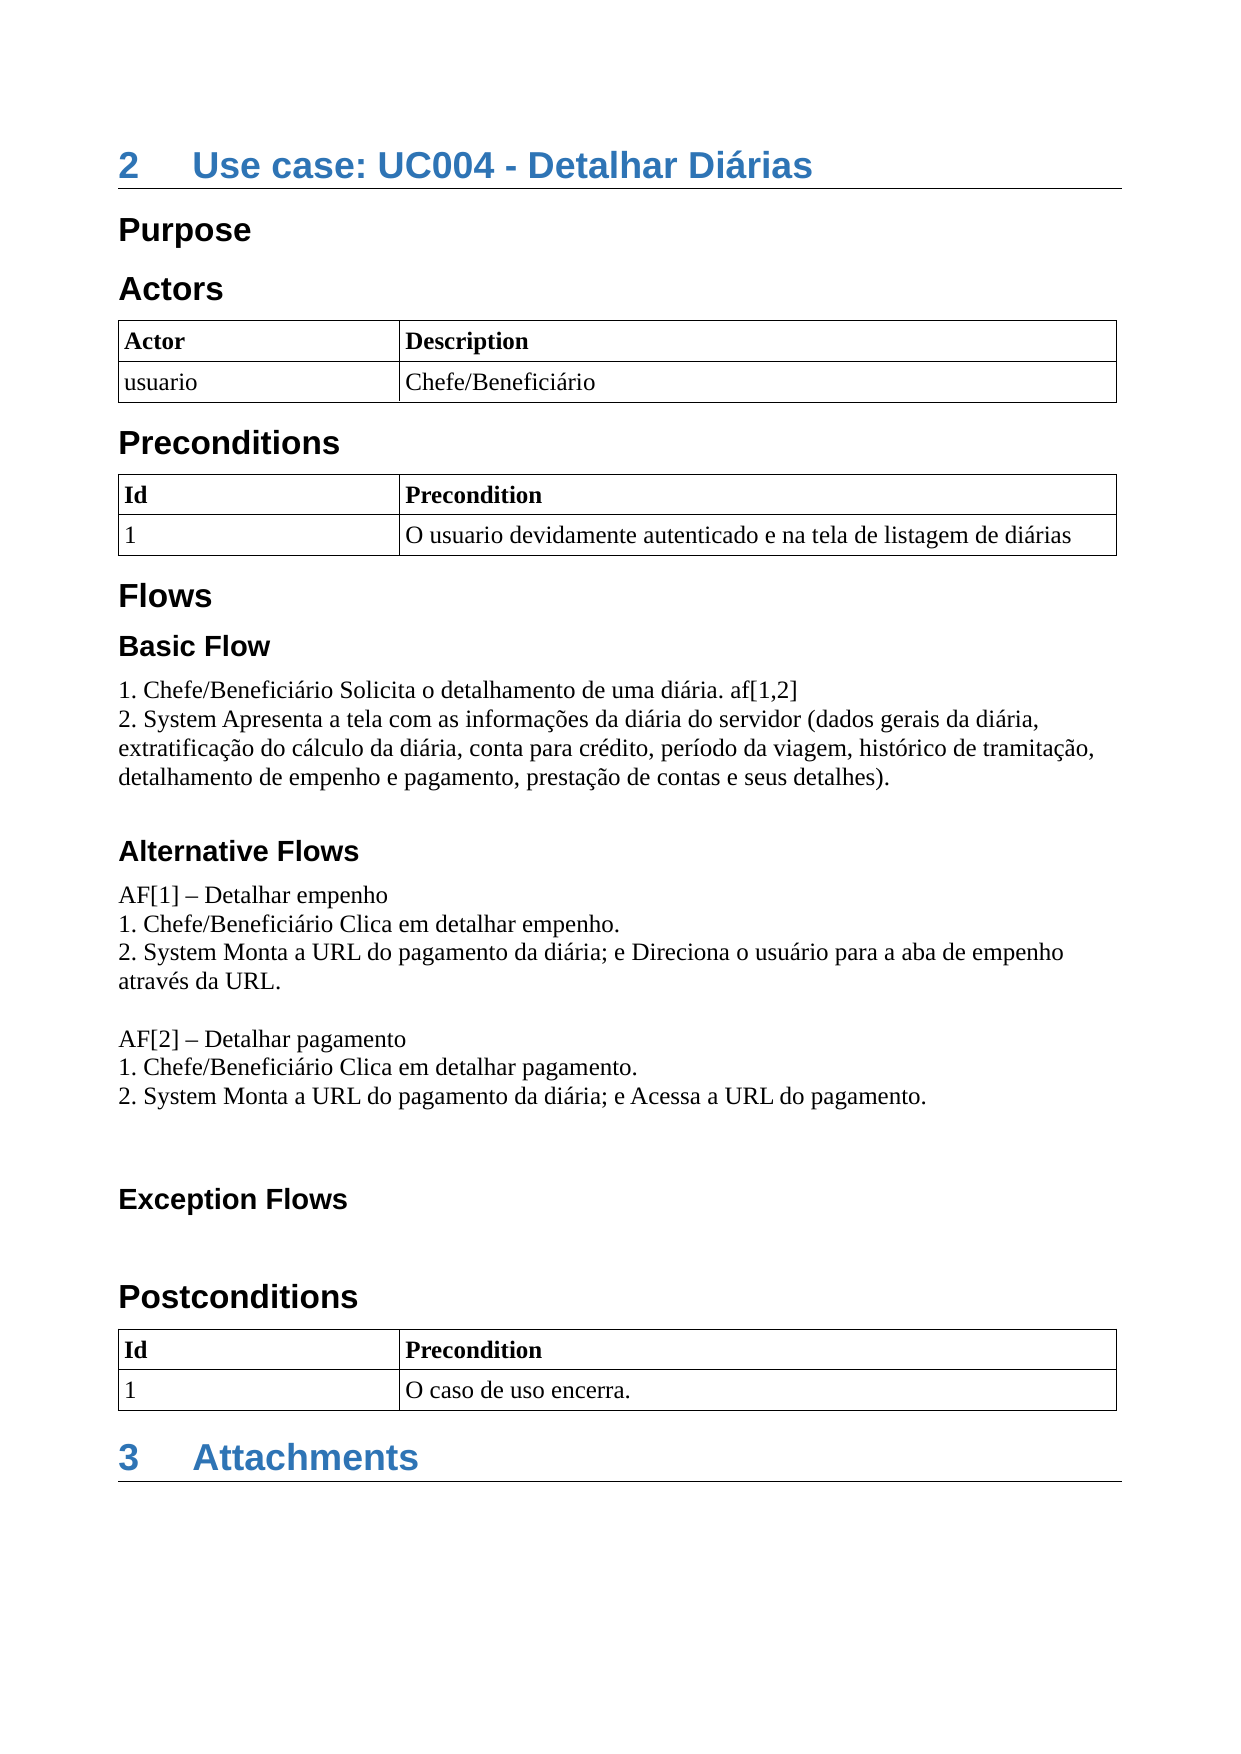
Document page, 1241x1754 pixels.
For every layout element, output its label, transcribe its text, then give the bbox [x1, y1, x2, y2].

table_cell 1 [119, 515, 399, 555]
table_cell usuario [119, 362, 399, 401]
table_header Id [119, 475, 399, 514]
subtitle Actors [118, 269, 1122, 307]
subtitle Preconditions [118, 423, 1122, 461]
text 1. Chefe/Beneficiário Solicita o detalhamento de uma diária. af[1,2] [118, 676, 1122, 704]
table_header Id [119, 1330, 399, 1369]
subtitle Exception Flows [118, 1182, 1122, 1216]
text 2. System Monta a URL do pagamento da diária; e Acessa a URL do pagamento. [118, 1081, 1122, 1110]
table_cell O caso de uso encerra. [400, 1370, 1116, 1410]
table_header Precondition [400, 475, 1116, 514]
subtitle Flows [118, 576, 1122, 615]
table_header Description [400, 321, 1116, 361]
table_header Precondition [400, 1330, 1116, 1369]
text AF[1] – Detalhar empenho [118, 880, 1122, 909]
subtitle Basic Flow [118, 629, 1122, 663]
subtitle Purpose [118, 210, 1122, 248]
table_header Actor [119, 321, 399, 361]
text AF[2] – Detalhar pagamento [118, 1024, 1122, 1052]
table_cell 1 [119, 1370, 399, 1410]
table_cell O usuario devidamente autenticado e na tela de listagem de diárias [400, 515, 1116, 555]
subtitle Use case: UC004 - Detalhar Diárias [118, 143, 1122, 188]
text 2. System Monta a URL do pagamento da diária; e Direciona o usuário para a aba de empenho através da URL. [118, 937, 1122, 995]
table_cell Chefe/Beneficiário [400, 362, 1116, 401]
text 1. Chefe/Beneficiário Clica em detalhar empenho. [118, 909, 1122, 937]
text 2. System Apresenta a tela com as informações da diária do servidor (dados gerais da diária, extratificação do cálculo da diária, conta para crédito, período da viagem, histórico de tramitação, detalhamento de empenho e pagamento, prestação de contas e seus detalhes). [118, 704, 1122, 791]
text 1. Chefe/Beneficiário Clica em detalhar pagamento. [118, 1052, 1122, 1081]
subtitle Alternative Flows [118, 834, 1122, 867]
subtitle Attachments [118, 1436, 1122, 1481]
subtitle Postconditions [118, 1278, 1122, 1316]
